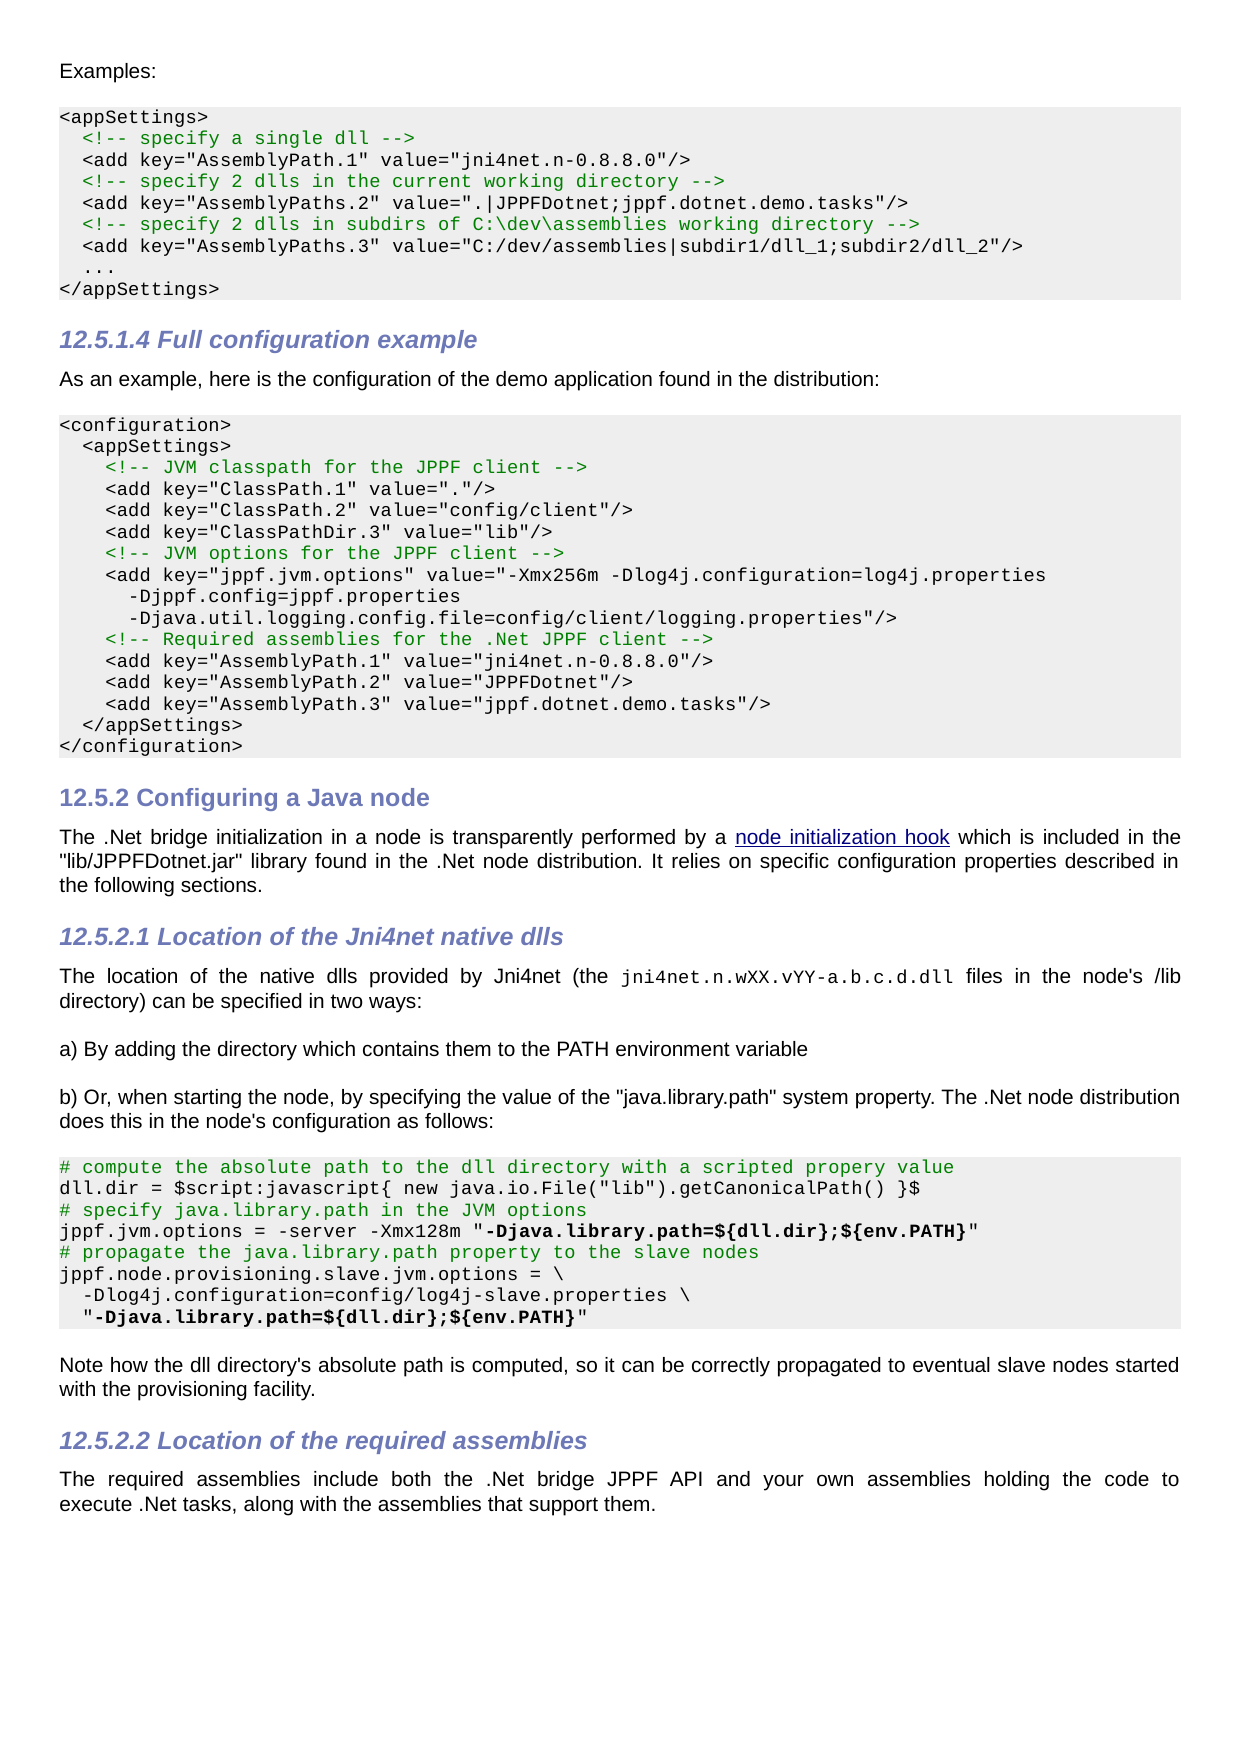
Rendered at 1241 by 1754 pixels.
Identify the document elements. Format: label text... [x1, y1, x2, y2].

text <configuration> [59, 415, 1181, 436]
text <add key="jppf.jvm.options" value="-Xmx256m -Dlog4j.configuration=log4j.properties [59, 565, 1181, 587]
text The required assemblies include both the .Net bridge JPPF API and your own assemblies holding the code to execute .Net tasks, along with the assemblies that support them. [59, 1467, 1181, 1516]
subtitle Location of the Jni4net native dlls [59, 922, 1181, 951]
text <!-- specify a single dll --> [59, 129, 1181, 150]
text jppf.node.provisioning.slave.jvm.options = \ [59, 1264, 1181, 1286]
text jppf.jvm.options = -server -Xmx128m "-Djava.library.path=${dll.dir};${env.PATH}" [59, 1221, 1181, 1243]
text b) Or, when starting the node, by specifying the value of the "java.library.path" system property. The .Net node distribution does this in the node's configuration as follows: [59, 1085, 1181, 1133]
text Examples: [59, 59, 1181, 83]
text # propagate the java.library.path property to the slave nodes [59, 1243, 1181, 1264]
text "-Djava.library.path=${dll.dir};${env.PATH}" [59, 1307, 1181, 1329]
subtitle Location of the required assemblies [59, 1426, 1181, 1455]
text The .Net bridge initialization in a node is transparently performed by a node initialization hook which is included in the "lib/JPPFDotnet.jar" library found in the .Net node distribution. It relies on specific configuration properties described in the following sections. [59, 825, 1181, 897]
text <add key="ClassPathDir.3" value="lib"/> [59, 522, 1181, 544]
text <appSettings> [59, 436, 1181, 458]
text <add key="ClassPath.1" value="."/> [59, 479, 1181, 501]
text </appSettings> [59, 715, 1181, 737]
text <appSettings> [59, 107, 1181, 129]
text Note how the dll directory's absolute path is computed, so it can be correctly propagated to eventual slave nodes started with the provisioning facility. [59, 1353, 1181, 1401]
text a) By adding the directory which contains them to the PATH environment variable [59, 1037, 1181, 1061]
text <add key="AssemblyPaths.3" value="C:/dev/assemblies|subdir1/dll_1;subdir2/dll_2"/> [59, 236, 1181, 257]
text <!-- specify 2 dlls in subdirs of C:\dev\assemblies working directory --> [59, 214, 1181, 236]
text # compute the absolute path to the dll directory with a scripted propery value [59, 1157, 1181, 1178]
text <add key="AssemblyPaths.2" value=".|JPPFDotnet;jppf.dotnet.demo.tasks"/> [59, 193, 1181, 214]
text As an example, here is the configuration of the demo application found in the distribution: [59, 367, 1181, 391]
text -Djava.util.logging.config.file=config/client/logging.properties"/> [59, 608, 1181, 629]
text <!-- Required assemblies for the .Net JPPF client --> [59, 629, 1181, 651]
text -Dlog4j.configuration=config/log4j-slave.properties \ [59, 1286, 1181, 1307]
text <!-- JVM options for the JPPF client --> [59, 544, 1181, 565]
text </appSettings> [59, 279, 1181, 300]
text <!-- JVM classpath for the JPPF client --> [59, 458, 1181, 479]
text The location of the native dlls provided by Jni4net (the jni4net.n.wXX.vYY-a.b.c.d.dll files in the node's /lib directory) can be specified in two ways: [59, 964, 1181, 1013]
text # specify java.library.path in the JVM options [59, 1200, 1181, 1221]
text <add key="AssemblyPath.2" value="JPPFDotnet"/> [59, 672, 1181, 694]
text </configuration> [59, 737, 1181, 758]
text dll.dir = $script:javascript{ new java.io.File("lib").getCanonicalPath() }$ [59, 1178, 1181, 1200]
text <add key="AssemblyPath.1" value="jni4net.n-0.8.8.0"/> [59, 150, 1181, 172]
text <add key="ClassPath.2" value="config/client"/> [59, 501, 1181, 522]
text <!-- specify 2 dlls in the current working directory --> [59, 172, 1181, 193]
text <add key="AssemblyPath.1" value="jni4net.n-0.8.8.0"/> [59, 651, 1181, 672]
subtitle Full configuration example [59, 325, 1181, 354]
text <add key="AssemblyPath.3" value="jppf.dotnet.demo.tasks"/> [59, 694, 1181, 715]
subtitle Configuring a Java node [59, 783, 1181, 812]
text ... [59, 257, 1181, 279]
text -Djppf.config=jppf.properties [59, 587, 1181, 608]
